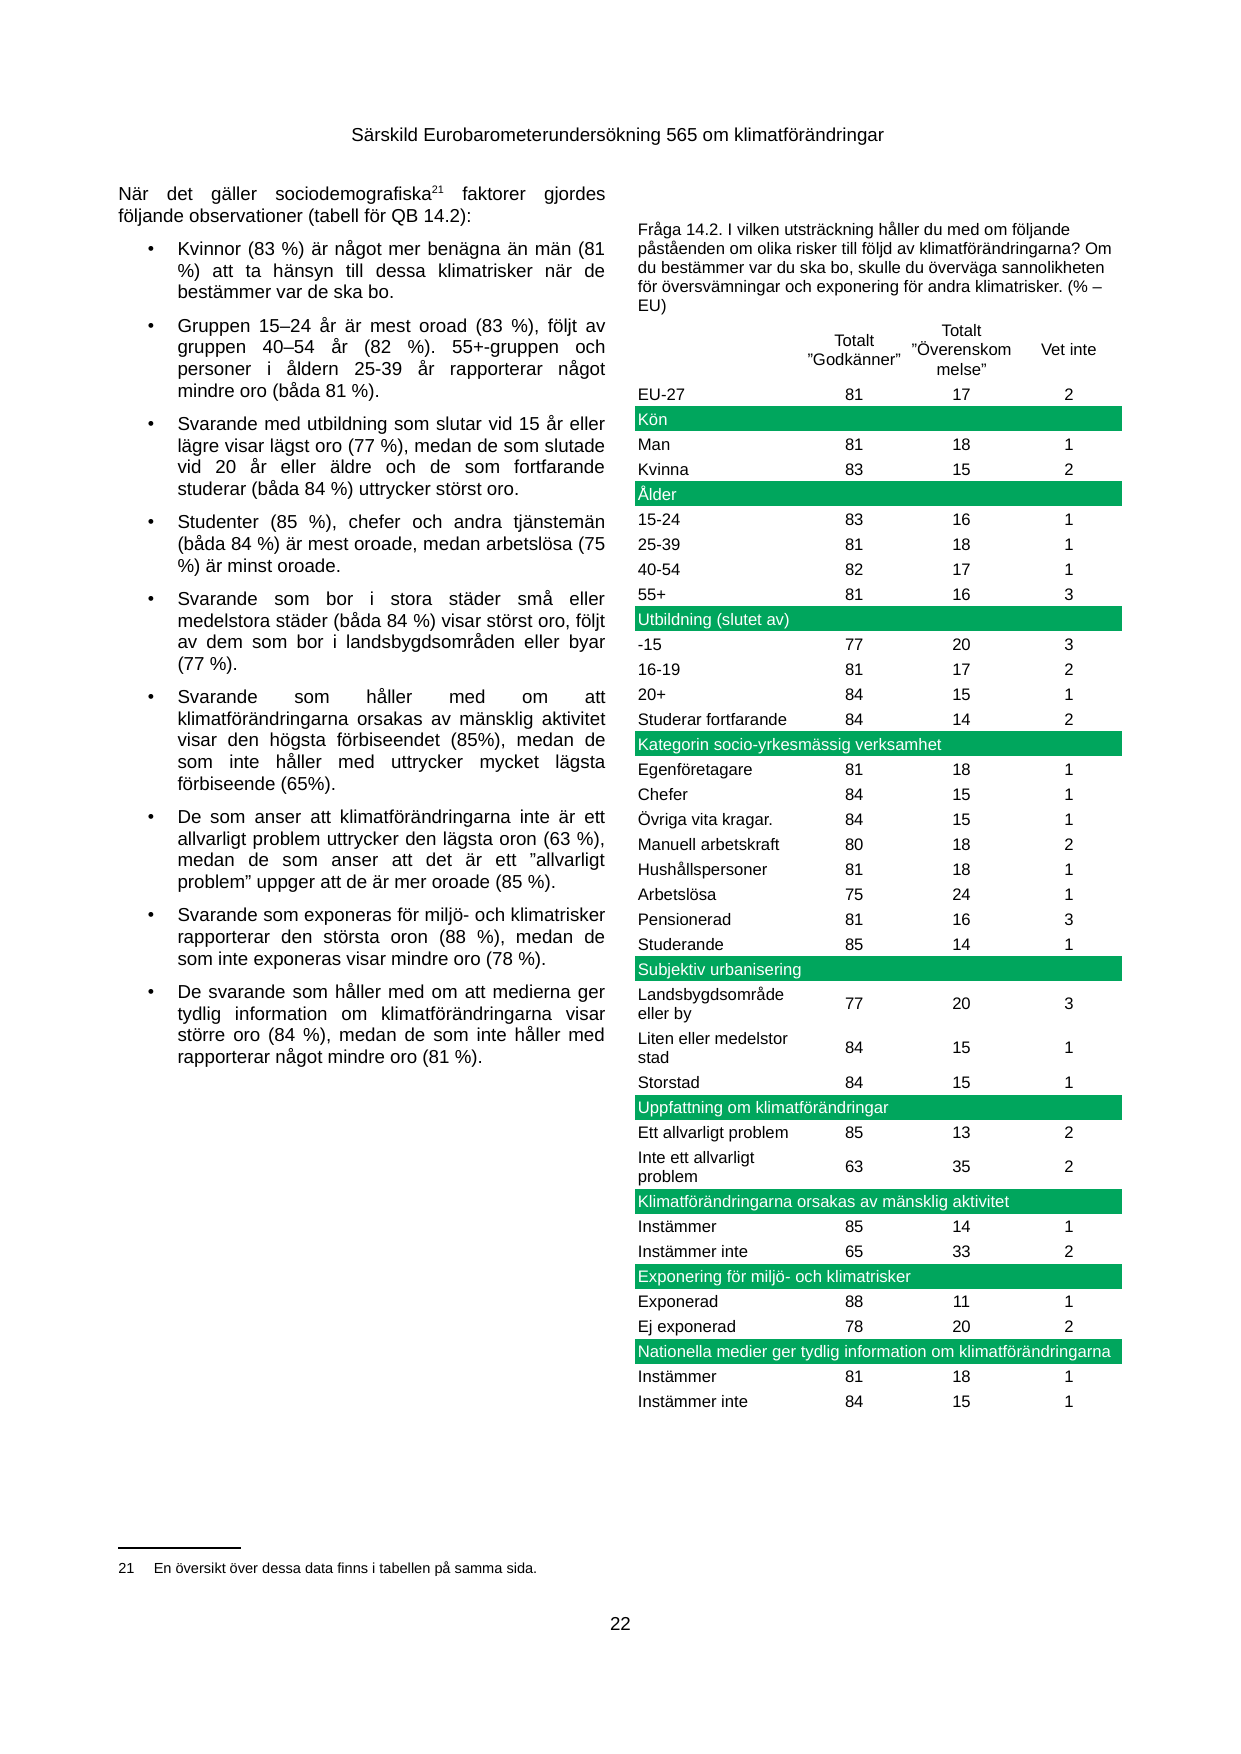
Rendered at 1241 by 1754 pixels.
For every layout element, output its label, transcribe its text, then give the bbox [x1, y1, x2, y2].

list Svarande som exponeras för miljö- och klimatrisker rapporterar den största oron (88 %), medan de som inte exponeras visar mindre oro (78 %). [148, 904, 605, 969]
table_cell 1 [1015, 681, 1122, 706]
table_cell 13 [908, 1120, 1015, 1145]
table_cell 40-54 [635, 556, 800, 581]
table_header Fråga 14.2. I vilken utsträckning håller du med om följande påståenden om olika risker till följd av klimatförändringarna? Om du bestämmer var du ska bo, skulle du överväga sannolikheten för översvämningar och exponering för andra klimatrisker. (% – EU) [635, 216, 1122, 318]
table_cell Exponerad [635, 1289, 800, 1314]
table_cell 14 [908, 706, 1015, 731]
table_cell Arbetslösa [635, 881, 800, 906]
table_cell [635, 318, 800, 381]
table_cell 65 [800, 1239, 908, 1264]
table_cell 81 [800, 756, 908, 781]
table_cell 18 [908, 856, 1015, 881]
table_cell 3 [1015, 581, 1122, 606]
table_cell Manuell arbetskraft [635, 831, 800, 856]
table_cell 1 [1015, 931, 1122, 956]
table_cell 1 [1015, 1364, 1122, 1389]
table_cell 78 [800, 1314, 908, 1339]
table_cell 15 [908, 806, 1015, 831]
table_cell 85 [800, 1120, 908, 1145]
table_cell 85 [800, 1214, 908, 1239]
table_cell 77 [800, 631, 908, 656]
table_cell 2 [1015, 1239, 1122, 1264]
table_cell 1 [1015, 1026, 1122, 1070]
table_cell 2 [1015, 1120, 1122, 1145]
list De svarande som håller med om att medierna ger tydlig information om klimatförändringarna visar större oro (84 %), medan de som inte håller med rapporterar något mindre oro (81 %). [148, 981, 605, 1067]
table_cell Exponering för miljö- och klimatrisker [635, 1264, 1122, 1289]
table_cell 1 [1015, 556, 1122, 581]
table_cell 16 [908, 906, 1015, 931]
list Gruppen 15–24 år är mest oroad (83 %), följt av gruppen 40–54 år (82 %). 55+-gruppen och personer i åldern 25-39 år rapporterar något mindre oro (båda 81 %). [148, 315, 605, 401]
table_cell 81 [800, 431, 908, 456]
table_cell 16 [908, 581, 1015, 606]
table_cell Utbildning (slutet av) [635, 606, 1122, 631]
table_cell 81 [800, 581, 908, 606]
table_cell 2 [1015, 831, 1122, 856]
table_cell Övriga vita kragar. [635, 806, 800, 831]
table_cell 16 [908, 506, 1015, 531]
table_cell Liten eller medelstor stad [635, 1026, 800, 1070]
table_cell 82 [800, 556, 908, 581]
table_cell Uppfattning om klimatförändringar [635, 1095, 1122, 1120]
table_cell 84 [800, 1389, 908, 1414]
table_cell 17 [908, 381, 1015, 406]
table_cell Instämmer [635, 1214, 800, 1239]
table_cell 15 [908, 456, 1015, 481]
table_cell 1 [1015, 781, 1122, 806]
table_cell -15 [635, 631, 800, 656]
table_cell 83 [800, 456, 908, 481]
table_cell 18 [908, 756, 1015, 781]
table_cell 2 [1015, 456, 1122, 481]
table_cell 20 [908, 631, 1015, 656]
table_cell Totalt ”Överenskommelse” [908, 318, 1015, 381]
table_cell Kvinna [635, 456, 800, 481]
table_cell 17 [908, 656, 1015, 681]
text En översikt över dessa data finns i tabellen på samma sida. [118, 1560, 605, 1577]
table_cell Nationella medier ger tydlig information om klimatförändringarna [635, 1339, 1122, 1364]
table_cell 84 [800, 706, 908, 731]
table_cell Vet inte [1015, 318, 1122, 381]
table_cell 2 [1015, 381, 1122, 406]
table_cell Studerande [635, 931, 800, 956]
table_cell 16-19 [635, 656, 800, 681]
table_cell 80 [800, 831, 908, 856]
table_cell 81 [800, 656, 908, 681]
table_cell 81 [800, 856, 908, 881]
table_cell Inte ett allvarligt problem [635, 1145, 800, 1189]
table_cell 25-39 [635, 531, 800, 556]
table_cell 15 [908, 1070, 1015, 1095]
table_cell 77 [800, 981, 908, 1026]
table_cell 81 [800, 906, 908, 931]
text När det gäller sociodemografiska faktorer gjordes följande observationer (tabell för QB 14.2): [118, 183, 605, 226]
table_cell Subjektiv urbanisering [635, 956, 1122, 981]
table_cell 14 [908, 931, 1015, 956]
table_cell Ej exponerad [635, 1314, 800, 1339]
table_cell 18 [908, 431, 1015, 456]
table_cell 55+ [635, 581, 800, 606]
list Svarande med utbildning som slutar vid 15 år eller lägre visar lägst oro (77 %), medan de som slutade vid 20 år eller äldre och de som fortfarande studerar (båda 84 %) uttrycker störst oro. [148, 413, 605, 499]
table_cell Instämmer inte [635, 1389, 800, 1414]
table_cell 84 [800, 781, 908, 806]
table_cell 81 [800, 531, 908, 556]
table_cell 1 [1015, 1070, 1122, 1095]
table_cell 1 [1015, 1389, 1122, 1414]
table_cell 88 [800, 1289, 908, 1314]
table_cell 15-24 [635, 506, 800, 531]
table_cell Totalt ”Godkänner” [800, 318, 908, 381]
table_cell 11 [908, 1289, 1015, 1314]
table_cell Hushållspersoner [635, 856, 800, 881]
table_cell Klimatförändringarna orsakas av mänsklig aktivitet [635, 1189, 1122, 1214]
table_cell 18 [908, 531, 1015, 556]
table_cell 1 [1015, 431, 1122, 456]
table_cell Storstad [635, 1070, 800, 1095]
table_cell Ett allvarligt problem [635, 1120, 800, 1145]
table_cell 15 [908, 681, 1015, 706]
table_cell 20 [908, 1314, 1015, 1339]
table_cell 17 [908, 556, 1015, 581]
table_cell 3 [1015, 631, 1122, 656]
table_cell 1 [1015, 1289, 1122, 1314]
table_cell 1 [1015, 756, 1122, 781]
list De som anser att klimatförändringarna inte är ett allvarligt problem uttrycker den lägsta oron (63 %), medan de som anser att det är ett ”allvarligt problem” uppger att de är mer oroade (85 %). [148, 806, 605, 892]
table_cell Instämmer [635, 1364, 800, 1389]
table_cell 81 [800, 381, 908, 406]
table_cell 18 [908, 1364, 1015, 1389]
table_cell 15 [908, 781, 1015, 806]
table_cell 20 [908, 981, 1015, 1026]
table_cell Kategorin socio-yrkesmässig verksamhet [635, 731, 1122, 756]
table_cell 2 [1015, 656, 1122, 681]
table_cell 2 [1015, 1145, 1122, 1189]
list Kvinnor (83 %) är något mer benägna än män (81 %) att ta hänsyn till dessa klimatrisker när de bestämmer var de ska bo. [148, 238, 605, 303]
table_cell 1 [1015, 881, 1122, 906]
table_cell Pensionerad [635, 906, 800, 931]
table_cell Egenföretagare [635, 756, 800, 781]
table_cell 3 [1015, 981, 1122, 1026]
table_cell Landsbygdsområde eller by [635, 981, 800, 1026]
table_cell 83 [800, 506, 908, 531]
list Svarande som håller med om att klimatförändringarna orsakas av mänsklig aktivitet visar den högsta förbiseendet (85%), medan de som inte håller med uttrycker mycket lägsta förbiseende (65%). [148, 686, 605, 794]
table_cell Chefer [635, 781, 800, 806]
table_cell 2 [1015, 1314, 1122, 1339]
list Svarande som bor i stora städer små eller medelstora städer (båda 84 %) visar störst oro, följt av dem som bor i landsbygdsområden eller byar (77 %). [148, 588, 605, 674]
table_cell 14 [908, 1214, 1015, 1239]
table_cell Studerar fortfarande [635, 706, 800, 731]
table_cell 84 [800, 806, 908, 831]
table_cell 33 [908, 1239, 1015, 1264]
table_cell 63 [800, 1145, 908, 1189]
table_cell Instämmer inte [635, 1239, 800, 1264]
table_cell Kön [635, 406, 1122, 431]
table_cell 3 [1015, 906, 1122, 931]
table_cell 84 [800, 1070, 908, 1095]
table_cell 1 [1015, 1214, 1122, 1239]
table_cell Man [635, 431, 800, 456]
list Studenter (85 %), chefer och andra tjänstemän (båda 84 %) är mest oroade, medan arbetslösa (75 %) är minst oroade. [148, 511, 605, 576]
table_cell 15 [908, 1389, 1015, 1414]
table_cell 20+ [635, 681, 800, 706]
table_cell 1 [1015, 806, 1122, 831]
table_cell EU-27 [635, 381, 800, 406]
table_cell 1 [1015, 506, 1122, 531]
table_cell 35 [908, 1145, 1015, 1189]
table_cell 85 [800, 931, 908, 956]
table_cell 81 [800, 1364, 908, 1389]
table_cell 75 [800, 881, 908, 906]
table_cell 1 [1015, 531, 1122, 556]
table_cell 84 [800, 681, 908, 706]
table_cell 24 [908, 881, 1015, 906]
table_cell 15 [908, 1026, 1015, 1070]
table_cell 84 [800, 1026, 908, 1070]
table_cell 1 [1015, 856, 1122, 881]
table_cell Ålder [635, 481, 1122, 506]
table_cell 2 [1015, 706, 1122, 731]
table_cell 18 [908, 831, 1015, 856]
